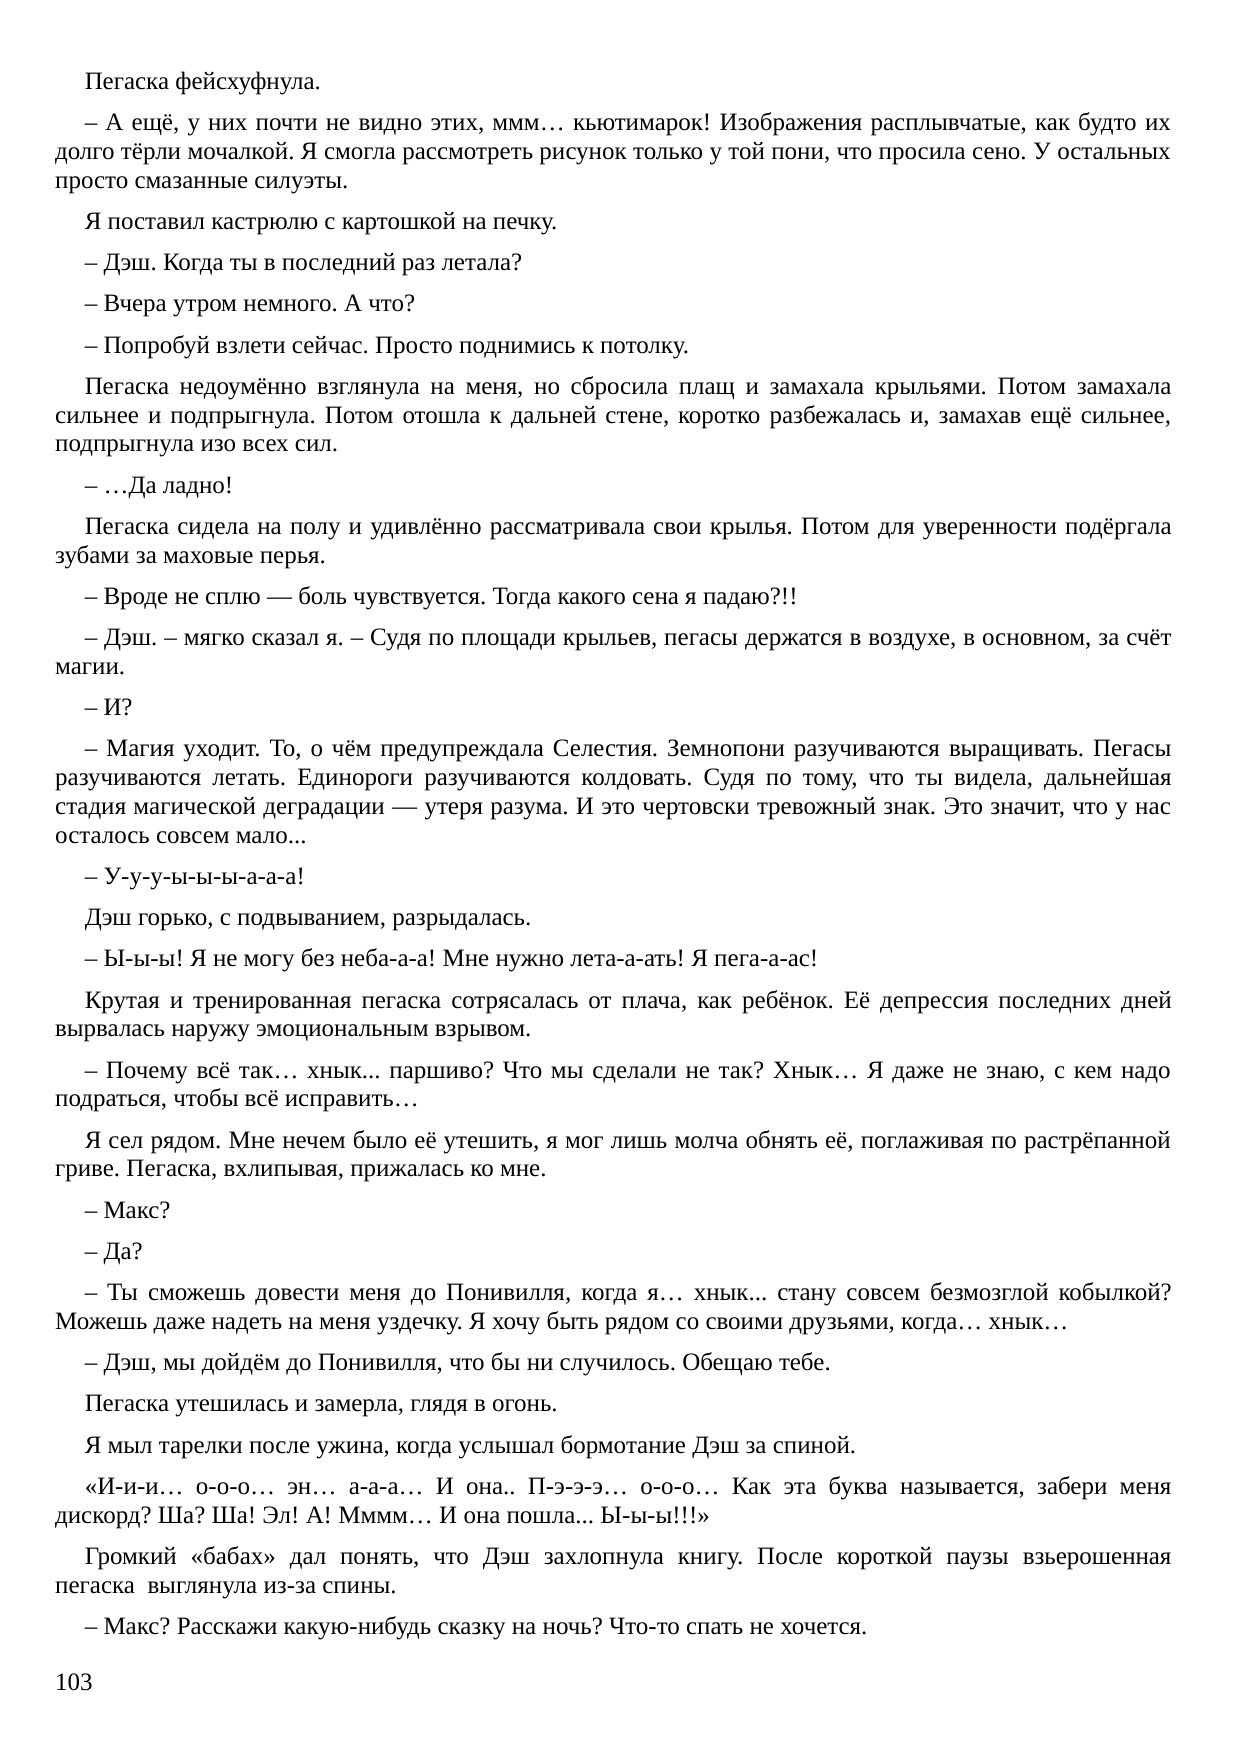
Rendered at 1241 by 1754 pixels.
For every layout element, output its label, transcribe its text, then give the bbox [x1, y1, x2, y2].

text Я сел рядом. Мне нечем было её утешить, я мог лишь молча обнять её, поглаживая по растрёпанной гриве. Пегаска, вхлипывая, прижалась ко мне. [55, 1125, 1173, 1182]
text Я поставил кастрюлю с картошкой на печку. [55, 206, 1173, 235]
text – Макс? [55, 1195, 1173, 1223]
text – У-у-у-ы-ы-ы-а-а-а! [55, 861, 1173, 890]
text Громкий «бабах» дал понять, что Дэш захлопнула книгу. После короткой паузы взьерошенная пегаска выглянула из-за спины. [55, 1541, 1173, 1598]
text Дэш горько, с подвыванием, разрыдалась. [55, 902, 1173, 931]
text Пегаска утешилась и замерла, глядя в огонь. [55, 1388, 1173, 1417]
text – А ещё, у них почти не видно этих, ммм… кьютимарок! Изображения расплывчатые, как будто их долго тёрли мочалкой. Я смогла рассмотреть рисунок только у той пони, что просила сено. У остальных просто смазанные силуэты. [55, 107, 1173, 193]
text Я мыл тарелки после ужина, когда услышал бормотание Дэш за спиной. [55, 1430, 1173, 1458]
text – Магия уходит. То, о чём предупреждала Селестия. Земнопони разучиваются выращивать. Пегасы разучиваются летать. Единороги разучиваются колдовать. Судя по тому, что ты видела, дальнейшая стадия магической деградации — утеря разума. И это чертовски тревожный знак. Это значит, что у нас осталось совсем мало... [55, 733, 1173, 848]
text – Ы-ы-ы! Я не могу без неба-а-а! Мне нужно лета-а-ать! Я пега-а-ас! [55, 943, 1173, 972]
text Пегаска недоумённо взглянула на меня, но сбросила плащ и замахала крыльями. Потом замахала сильнее и подпрыгнула. Потом отошла к дальней стене, коротко разбежалась и, замахав ещё сильнее, подпрыгнула изо всех сил. [55, 371, 1173, 457]
text – Да? [55, 1236, 1173, 1265]
text – Дэш. – мягко сказал я. – Судя по площади крыльев, пегасы держатся в воздухе, в основном, за счёт магии. [55, 622, 1173, 680]
text – Вчера утром немного. А что? [55, 288, 1173, 317]
text – Почему всё так… хнык... паршиво? Что мы сделали не так? Хнык… Я даже не знаю, с кем надо подраться, чтобы всё исправить… [55, 1055, 1173, 1112]
text – Ты сможешь довести меня до Понивилля, когда я… хнык... стану совсем безмозглой кобылкой? Можешь даже надеть на меня уздечку. Я хочу быть рядом со своими друзьями, когда… хнык… [55, 1277, 1173, 1335]
text – Дэш, мы дойдём до Понивилля, что бы ни случилось. Обещаю тебе. [55, 1347, 1173, 1376]
text – Макс? Расскажи какую-нибудь сказку на ночь? Что-то спать не хочется. [55, 1611, 1173, 1640]
text – …Да ладно! [55, 470, 1173, 498]
text – Попробуй взлети сейчас. Просто поднимись к потолку. [55, 330, 1173, 358]
text – Дэш. Когда ты в последний раз летала? [55, 247, 1173, 276]
text Пегаска сидела на полу и удивлённо рассматривала свои крылья. Потом для уверенности подёргала зубами за маховые перья. [55, 511, 1173, 568]
text Крутая и тренированная пегаска сотрясалась от плача, как ребёнок. Её депрессия последних дней вырвалась наружу эмоциональным взрывом. [55, 985, 1173, 1042]
text «И-и-и… о-о-о… эн… а-а-а… И она.. П-э-э-э… о-о-о… Как эта буква называется, забери меня дискорд? Ша? Ша! Эл! А! Мммм… И она пошла... Ы-ы-ы!!!» [55, 1471, 1173, 1528]
text – Вроде не сплю — боль чувствуется. Тогда какого сена я падаю?!! [55, 581, 1173, 610]
text Пегаска фейсхуфнула. [55, 66, 1173, 95]
text – И? [55, 692, 1173, 721]
